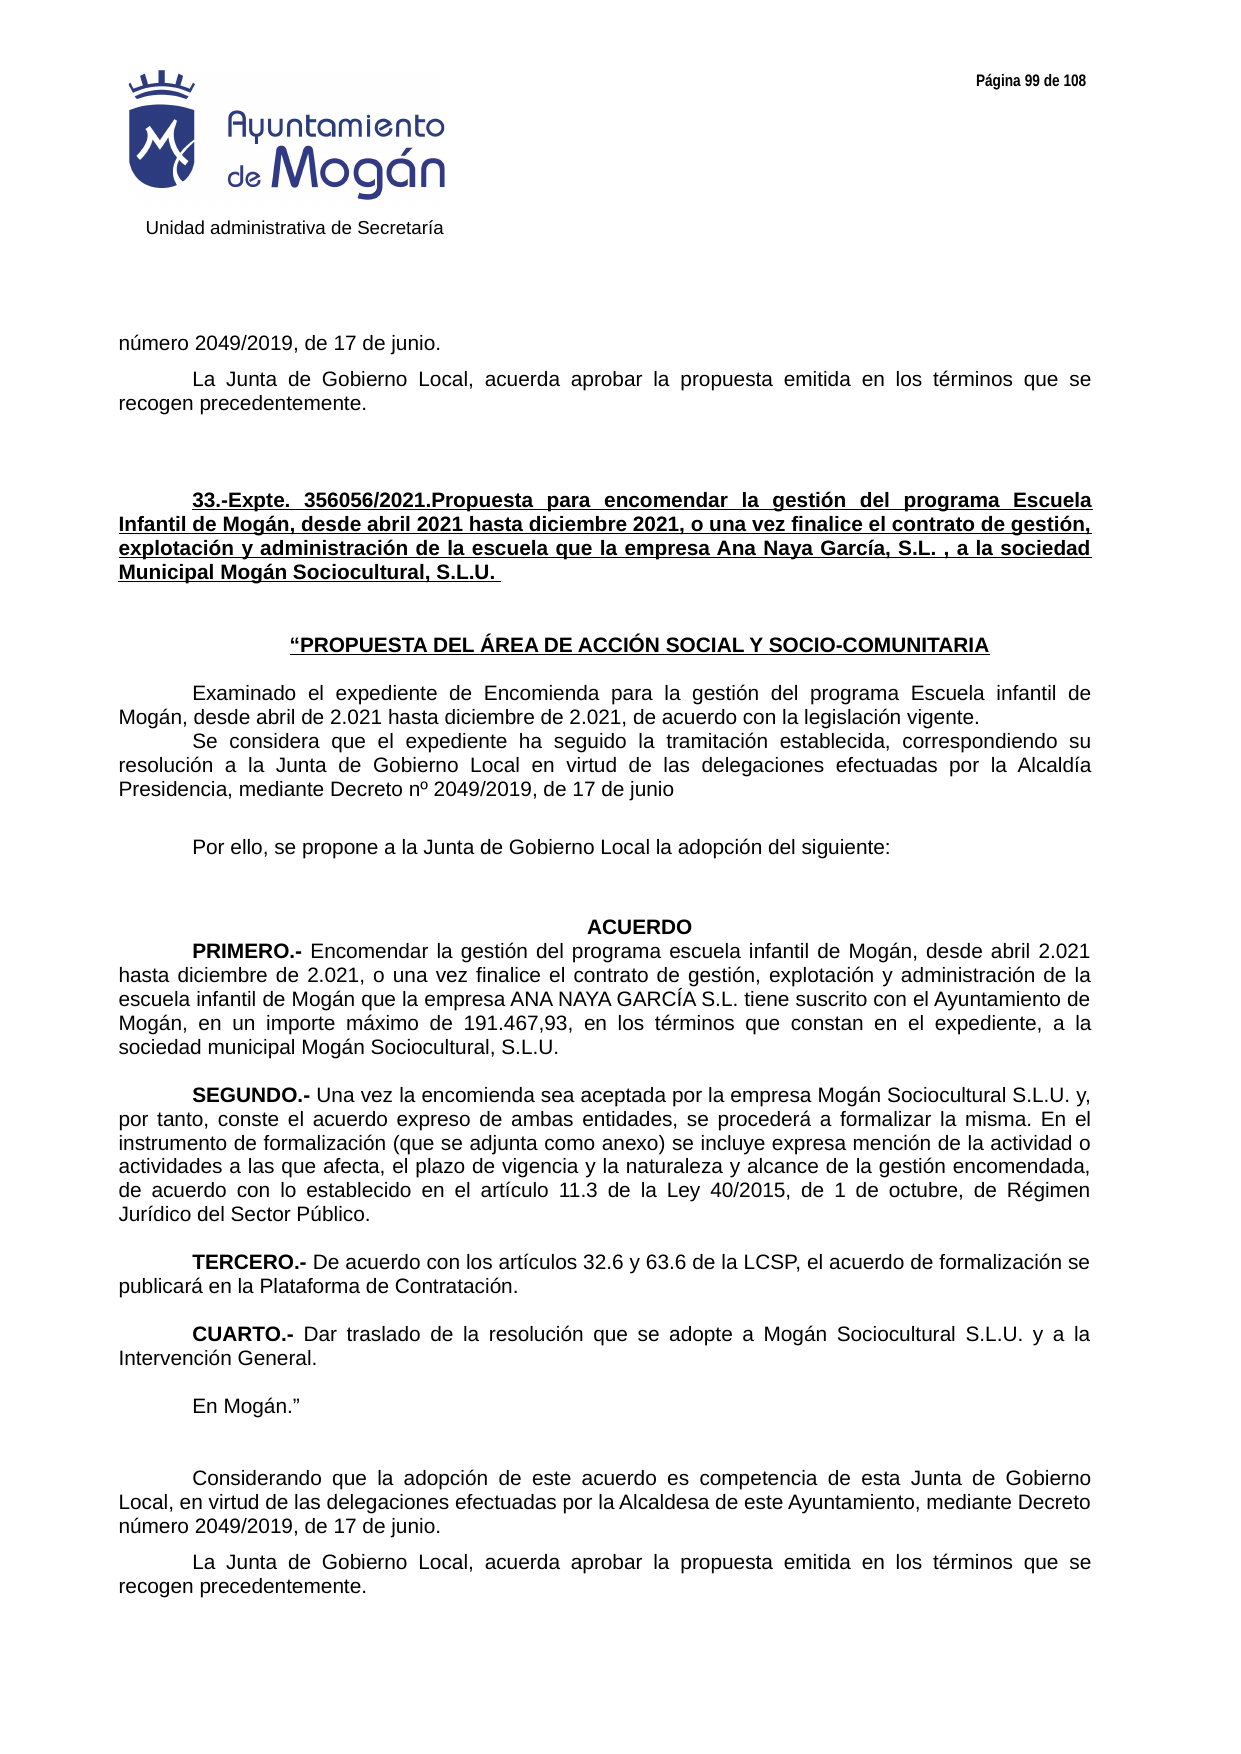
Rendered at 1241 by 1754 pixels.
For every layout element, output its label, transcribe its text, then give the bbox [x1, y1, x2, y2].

text Considerando que la adopción de este acuerdo es competencia de esta Junta de Gobierno Local, en virtud de las delegaciones efectuadas por la Alcaldesa de este Ayuntamiento, mediante Decreto número 2049/2019, de 17 de junio. [118, 1466, 1092, 1538]
text En Mogán.” [118, 1394, 1092, 1418]
text SEGUNDO.- Una vez la encomienda sea aceptada por la empresa Mogán Sociocultural S.L.U. y, por tanto, conste el acuerdo expreso de ambas entidades, se procederá a formalizar la misma. En el instrumento de formalización (que se adjunta como anexo) se incluye expresa mención de la actividad o actividades a las que afecta, el plazo de vigencia y la naturaleza y alcance de la gestión encomendada, de acuerdo con lo establecido en el artículo 11.3 de la Ley 40/2015, de 1 de octubre, de Régimen Jurídico del Sector Público. [118, 1082, 1092, 1226]
text PRIMERO.- Encomendar la gestión del programa escuela infantil de Mogán, desde abril 2.021 hasta diciembre de 2.021, o una vez finalice el contrato de gestión, explotación y administración de la escuela infantil de Mogán que la empresa ANA NAYA GARCÍA S.L. tiene suscrito con el Ayuntamiento de Mogán, en un importe máximo de 191.467,93, en los términos que constan en el expediente, a la sociedad municipal Mogán Sociocultural, S.L.U. [118, 939, 1092, 1058]
text La Junta de Gobierno Local, acuerda aprobar la propuesta emitida en los términos que se recogen precedentemente. [118, 367, 1092, 415]
text ACUERDO [118, 915, 1092, 939]
text 33.-Expte. 356056/2021.Propuesta para encomendar la gestión del programa Escuela Infantil de Mogán, desde abril 2021 hasta diciembre 2021, o una vez finalice el contrato de gestión, [118, 488, 1092, 533]
text Por ello, se propone a la Junta de Gobierno Local la adopción del siguiente: [118, 835, 1092, 859]
text número 2049/2019, de 17 de junio. [118, 331, 1092, 354]
picture [128, 70, 445, 206]
text “PROPUESTA DEL ÁREA DE ACCIÓN SOCIAL Y SOCIO-COMUNITARIA [118, 633, 1092, 657]
text TERCERO.- De acuerdo con los artículos 32.6 y 63.6 de la LCSP, el acuerdo de formalización se publicará en la Plataforma de Contratación. [118, 1250, 1092, 1298]
text explotación y administración de la escuela que la empresa Ana Naya García, S.L. , a la sociedad [118, 534, 1092, 557]
text La Junta de Gobierno Local, acuerda aprobar la propuesta emitida en los términos que se recogen precedentemente. [118, 1550, 1092, 1598]
text Se considera que el expediente ha seguido la tramitación establecida, correspondiendo su resolución a la Junta de Gobierno Local en virtud de las delegaciones efectuadas por la Alcaldía Presidencia, mediante Decreto nº 2049/2019, de 17 de junio [118, 728, 1092, 800]
text Municipal Mogán Sociocultural, S.L.U. [118, 558, 1092, 584]
text CUARTO.- Dar traslado de la resolución que se adopte a Mogán Sociocultural S.L.U. y a la Intervención General. [118, 1322, 1092, 1370]
text Examinado el expediente de Encomienda para la gestión del programa Escuela infantil de Mogán, desde abril de 2.021 hasta diciembre de 2.021, de acuerdo con la legislación vigente. [118, 681, 1092, 728]
